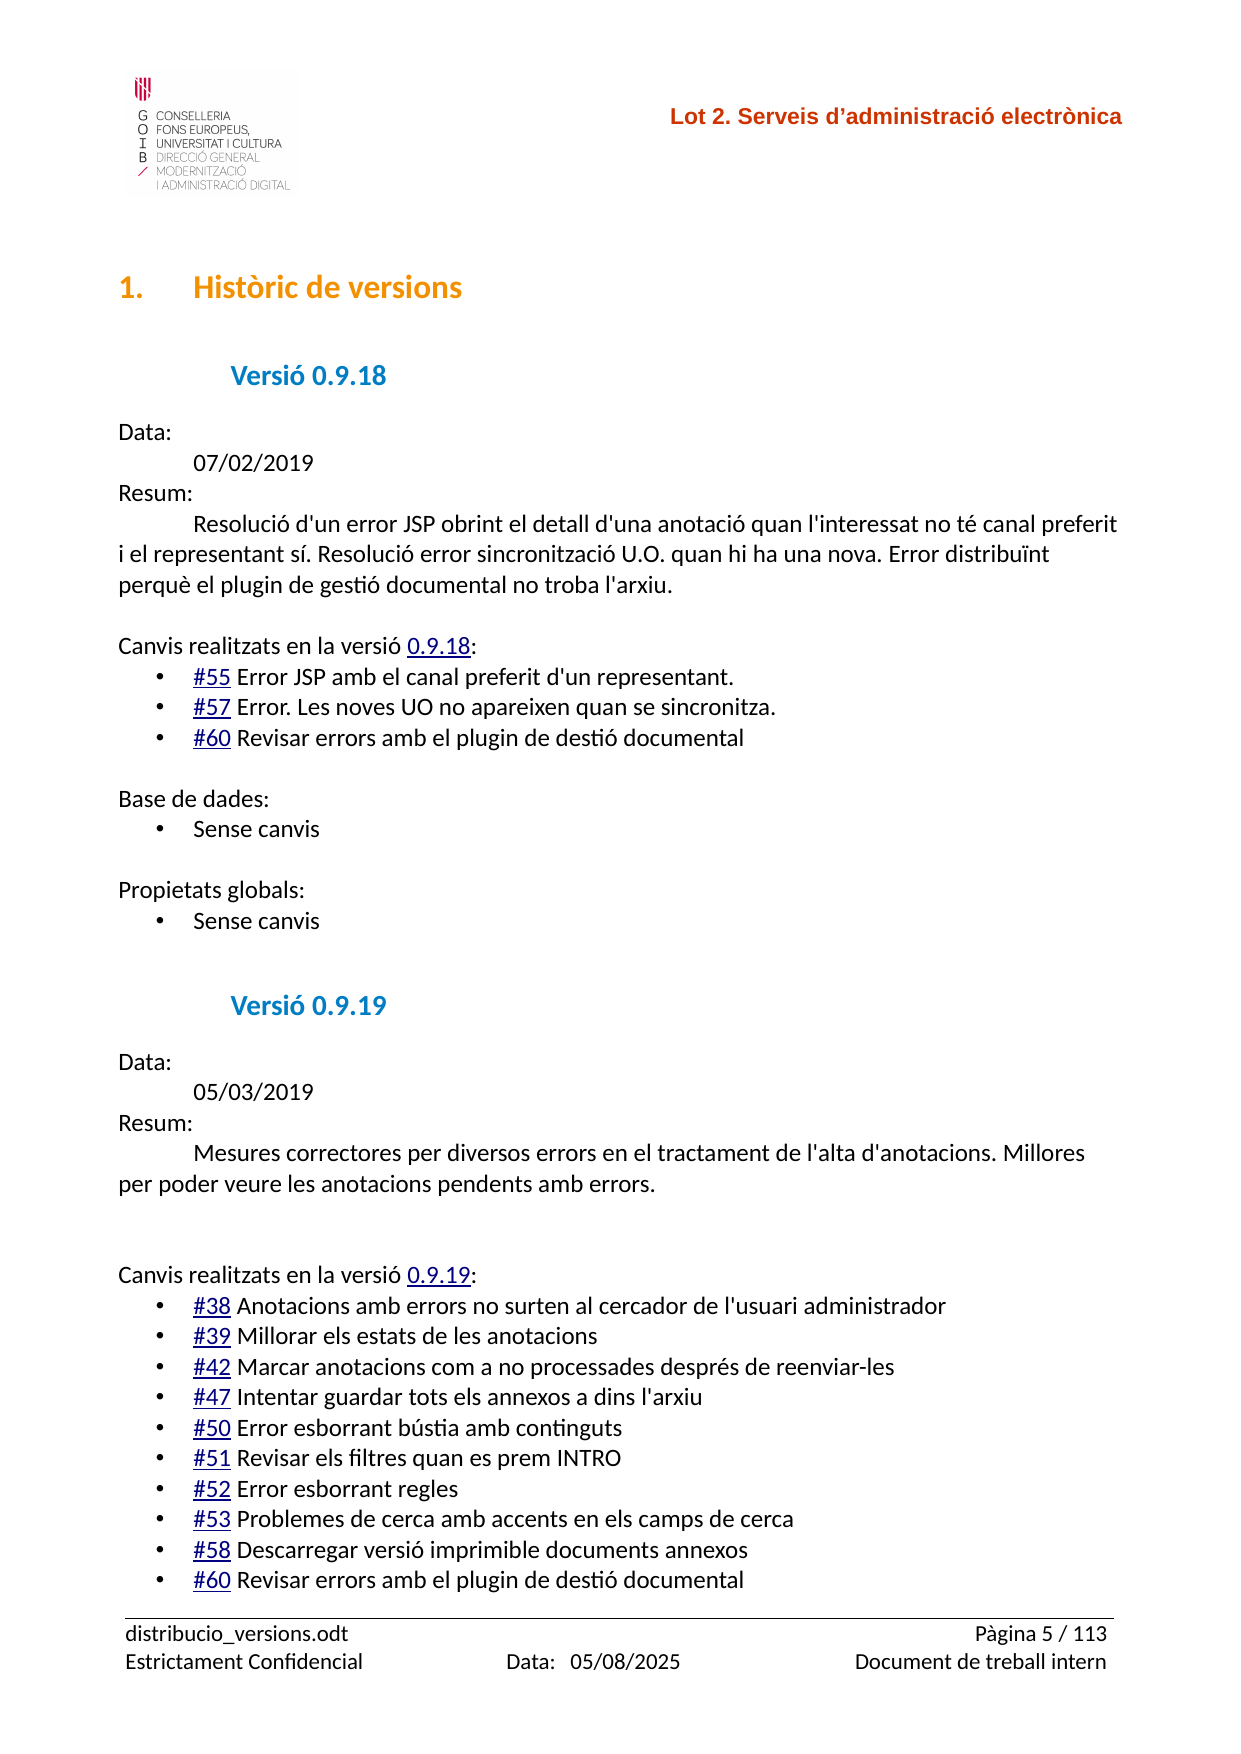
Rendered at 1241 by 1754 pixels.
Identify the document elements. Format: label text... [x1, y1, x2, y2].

text Data: [118, 417, 1122, 447]
list #53 Problemes de cerca amb accents en els camps de cerca [156, 1504, 1122, 1534]
list #38 Anotacions amb errors no surten al cercador de l'usuari administrador [156, 1290, 1122, 1321]
list #52 Error esborrant regles [156, 1473, 1122, 1504]
list #58 Descarregar versió imprimible documents annexos [156, 1534, 1122, 1565]
list #42 Marcar anotacions com a no processades després de reenviar-les [156, 1351, 1122, 1382]
list #50 Error esborrant bústia amb continguts [156, 1412, 1122, 1443]
list #60 Revisar errors amb el plugin de destió documental [156, 722, 1122, 752]
text Resum: [118, 1107, 1122, 1137]
text Base de dades: [118, 783, 1122, 813]
list #55 Error JSP amb el canal preferit d'un representant. [156, 661, 1122, 691]
list Sense canvis [156, 905, 1122, 935]
text Propietats globals: [118, 874, 1122, 905]
text Resum: [118, 478, 1122, 508]
text 07/02/2019 [118, 447, 1122, 478]
picture [126, 70, 299, 197]
list #60 Revisar errors amb el plugin de destió documental [156, 1565, 1122, 1595]
text Canvis realitzats en la versió 0.9.19: [118, 1259, 1122, 1290]
list Sense canvis [156, 813, 1122, 844]
subtitle Històric de versions [118, 266, 1122, 307]
text Resolució d'un error JSP obrint el detall d'una anotació quan l'interessat no té canal preferit i el representant sí. Resolució error sincronització U.O. quan hi ha una nova. Error distribuïnt perquè el plugin de gestió documental no troba l'arxiu. [118, 508, 1122, 600]
text 05/03/2019 [118, 1076, 1122, 1107]
list #57 Error. Les noves UO no apareixen quan se sincronitza. [156, 691, 1122, 722]
list #47 Intentar guardar tots els annexos a dins l'arxiu [156, 1382, 1122, 1412]
list #39 Millorar els estats de les anotacions [156, 1321, 1122, 1351]
text Data: [118, 1046, 1122, 1076]
subtitle Versió 0.9.19 [153, 987, 1122, 1022]
text Canvis realitzats en la versió 0.9.18: [118, 630, 1122, 661]
text Mesures correctores per diversos errors en el tractament de l'alta d'anotacions. Millores per poder veure les anotacions pendents amb errors. [118, 1137, 1122, 1198]
subtitle Versió 0.9.18 [153, 357, 1122, 393]
list #51 Revisar els filtres quan es prem INTRO [156, 1443, 1122, 1473]
